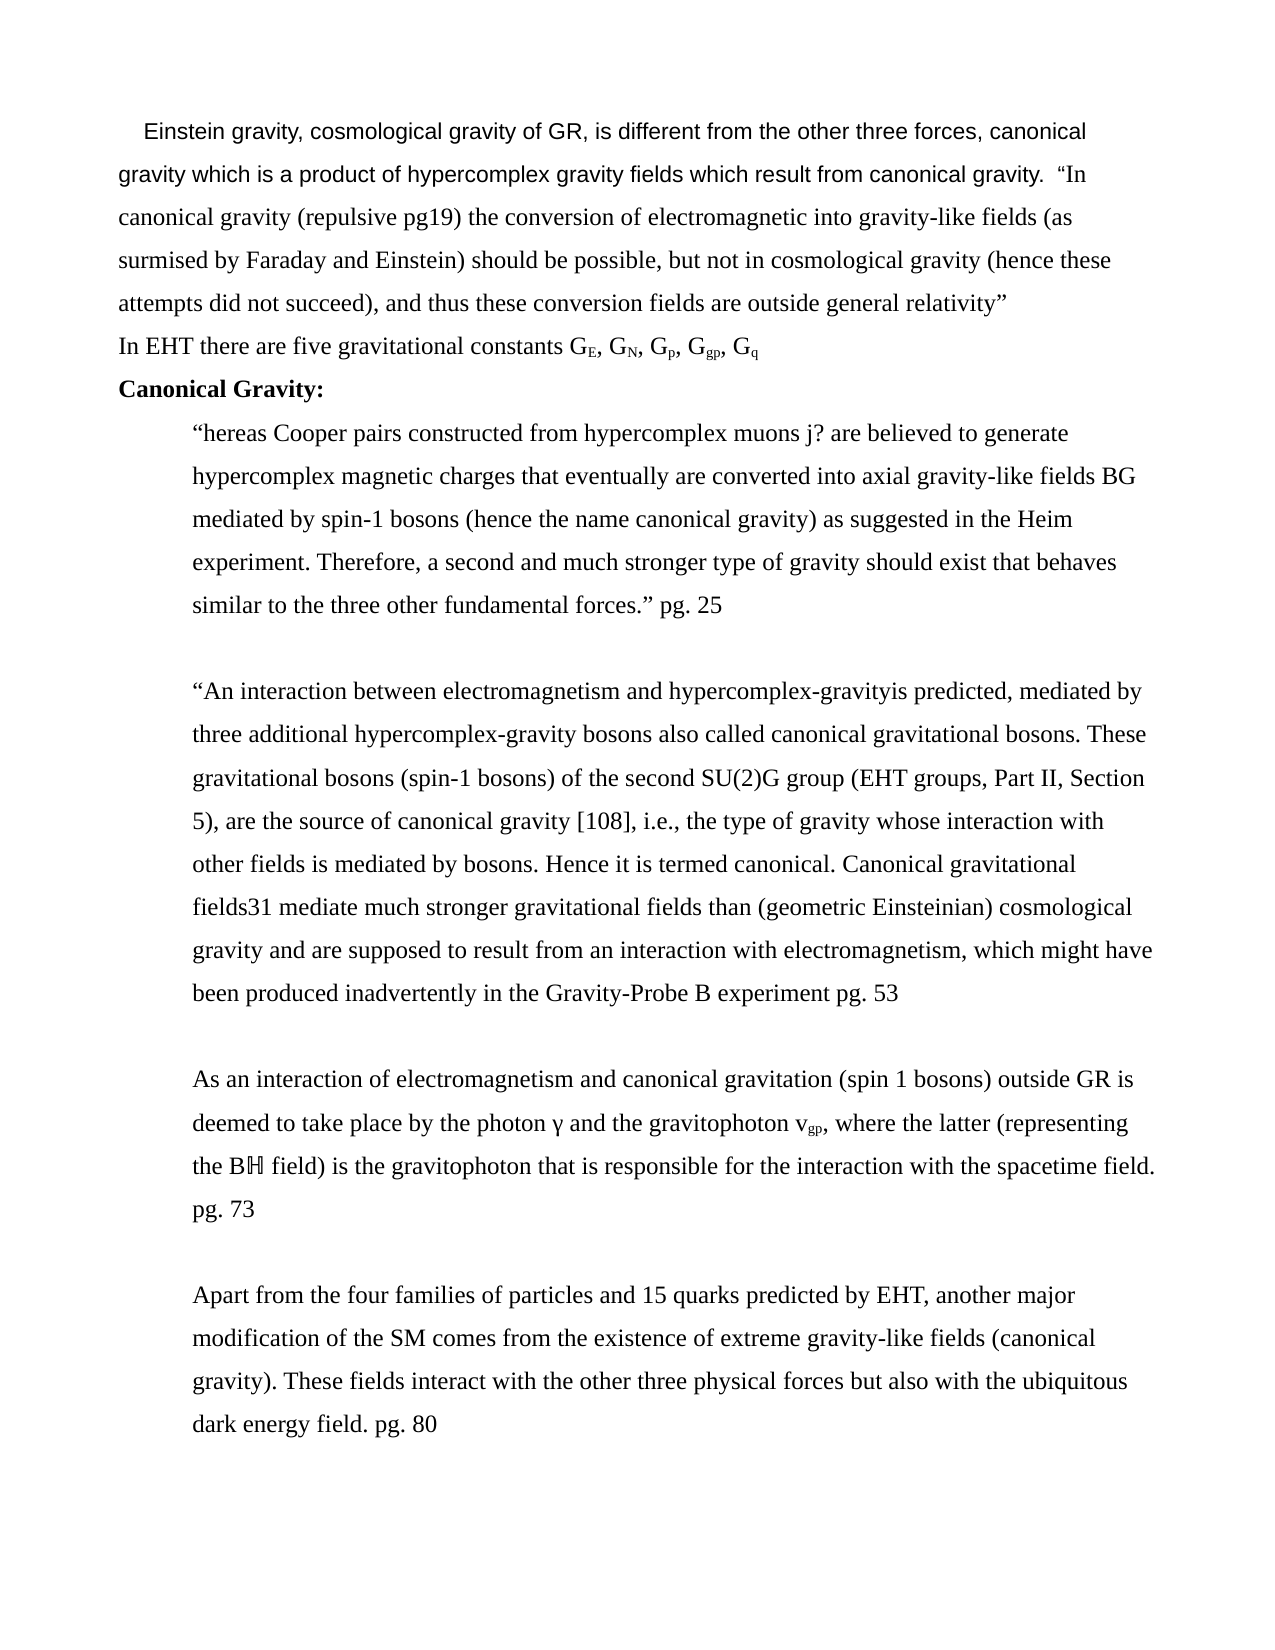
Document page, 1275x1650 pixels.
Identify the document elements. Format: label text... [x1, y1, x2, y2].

text In EHT there are five gravitational constants GE, GN, Gp, Ggp, Gq [118, 331, 1157, 360]
text Canonical Gravity: [118, 374, 1157, 403]
text “An interaction between electromagnetism and hypercomplex-gravityis predicted, mediated by three additional hypercomplex-gravity bosons also called canonical gravitational bosons. These gravitational bosons (spin-1 bosons) of the second SU(2)G group (EHT groups, Part II, Section 5), are the source of canonical gravity [108], i.e., the type of gravity whose interaction with other fields is mediated by bosons. Hence it is termed canonical. Canonical gravitational fields31 mediate much stronger gravitational fields than (geometric Einsteinian) cosmological gravity and are supposed to result from an interaction with electromagnetism, which might have been produced inadvertently in the Gravity-Probe B experiment pg. 53 [192, 676, 1157, 1007]
text Einstein gravity, cosmological gravity of GR, is different from the other three forces, canonical gravity which is a product of hypercomplex gravity fields which result from canonical gravity. “In canonical gravity (repulsive pg19) the conversion of electromagnetic into gravity-like fields (as surmised by Faraday and Einstein) should be possible, but not in cosmological gravity (hence these attempts did not succeed), and thus these conversion fields are outside general relativity” [118, 118, 1157, 317]
text Apart from the four families of particles and 15 quarks predicted by EHT, another major modification of the SM comes from the existence of extreme gravity-like fields (canonical gravity). These fields interact with the other three physical forces but also with the ubiquitous dark energy field. pg. 80 [192, 1280, 1157, 1438]
text “hereas Cooper pairs constructed from hypercomplex muons j? are believed to generate hypercomplex magnetic charges that eventually are converted into axial gravity-like fields BG mediated by spin-1 bosons (hence the name canonical gravity) as suggested in the Heim experiment. Therefore, a second and much stronger type of gravity should exist that behaves similar to the three other fundamental forces.” pg. 25 [192, 418, 1157, 619]
text As an interaction of electromagnetism and canonical gravitation (spin 1 bosons) outside GR is deemed to take place by the photon γ and the gravitophoton vgp, where the latter (representing the Bℍ field) is the gravitophoton that is responsible for the interaction with the spacetime field. pg. 73 [192, 1064, 1157, 1223]
